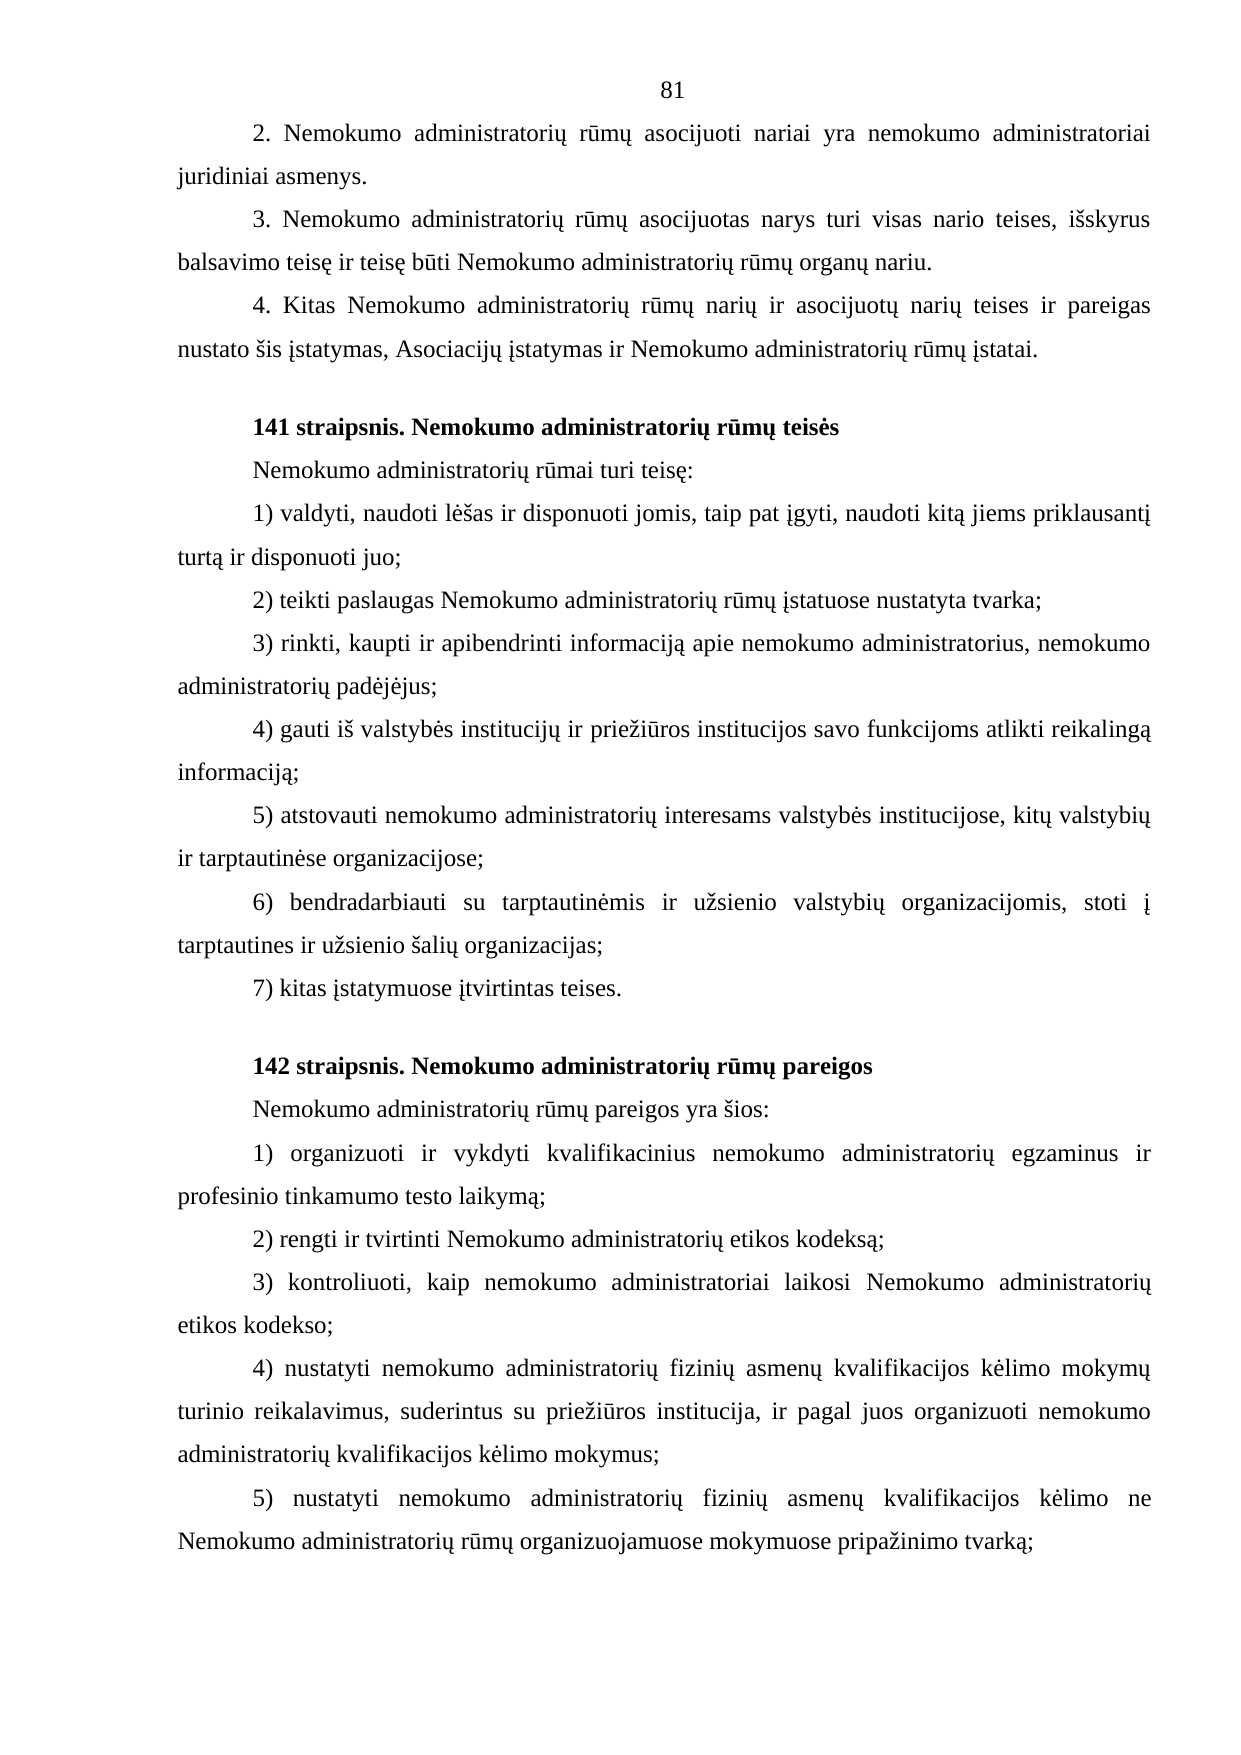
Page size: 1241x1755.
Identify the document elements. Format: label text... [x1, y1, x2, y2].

text 141 straipsnis. Nemokumo administratorių rūmų teisės [177, 412, 1152, 441]
text 3) kontroliuoti, kaip nemokumo administratoriai laikosi Nemokumo administratorių etikos kodekso; [177, 1267, 1152, 1339]
text 1) valdyti, naudoti lėšas ir disponuoti jomis, taip pat įgyti, naudoti kitą jiems priklausantį turtą ir disponuoti juo; [177, 498, 1152, 570]
text 3) rinkti, kaupti ir apibendrinti informaciją apie nemokumo administratorius, nemokumo administratorių padėjėjus; [177, 628, 1152, 700]
text 6) bendradarbiauti su tarptautinėmis ir užsienio valstybių organizacijomis, stoti į tarptautines ir užsienio šalių organizacijas; [177, 887, 1152, 958]
text 5) atstovauti nemokumo administratorių interesams valstybės institucijose, kitų valstybių ir tarptautinėse organizacijose; [177, 800, 1152, 872]
text 142 straipsnis. Nemokumo administratorių rūmų pareigos [177, 1051, 1152, 1080]
text Nemokumo administratorių rūmų pareigos yra šios: [177, 1094, 1152, 1123]
text 3. Nemokumo administratorių rūmų asocijuotas narys turi visas nario teises, išskyrus balsavimo teisę ir teisę būti Nemokumo administratorių rūmų organų nariu. [177, 204, 1152, 276]
text 4) gauti iš valstybės institucijų ir priežiūros institucijos savo funkcijoms atlikti reikalingą informaciją; [177, 714, 1152, 786]
text 5) nustatyti nemokumo administratorių fizinių asmenų kvalifikacijos kėlimo ne Nemokumo administratorių rūmų organizuojamuose mokymuose pripažinimo tvarką; [177, 1483, 1152, 1554]
text 1) organizuoti ir vykdyti kvalifikacinius nemokumo administratorių egzaminus ir profesinio tinkamumo testo laikymą; [177, 1138, 1152, 1209]
text 2. Nemokumo administratorių rūmų asocijuoti nariai yra nemokumo administratoriai juridiniai asmenys. [177, 118, 1152, 190]
text 7) kitas įstatymuose įtvirtintas teises. [177, 973, 1152, 1002]
text 2) teikti paslaugas Nemokumo administratorių rūmų įstatuose nustatyta tvarka; [177, 585, 1152, 613]
text 4) nustatyti nemokumo administratorių fizinių asmenų kvalifikacijos kėlimo mokymų turinio reikalavimus, suderintus su priežiūros institucija, ir pagal juos organizuoti nemokumo administratorių kvalifikacijos kėlimo mokymus; [177, 1353, 1152, 1468]
text 2) rengti ir tvirtinti Nemokumo administratorių etikos kodeksą; [177, 1224, 1152, 1253]
text 4. Kitas Nemokumo administratorių rūmų narių ir asocijuotų narių teises ir pareigas nustato šis įstatymas, Asociacijų įstatymas ir Nemokumo administratorių rūmų įstatai. [177, 291, 1152, 362]
text Nemokumo administratorių rūmai turi teisę: [177, 455, 1152, 484]
